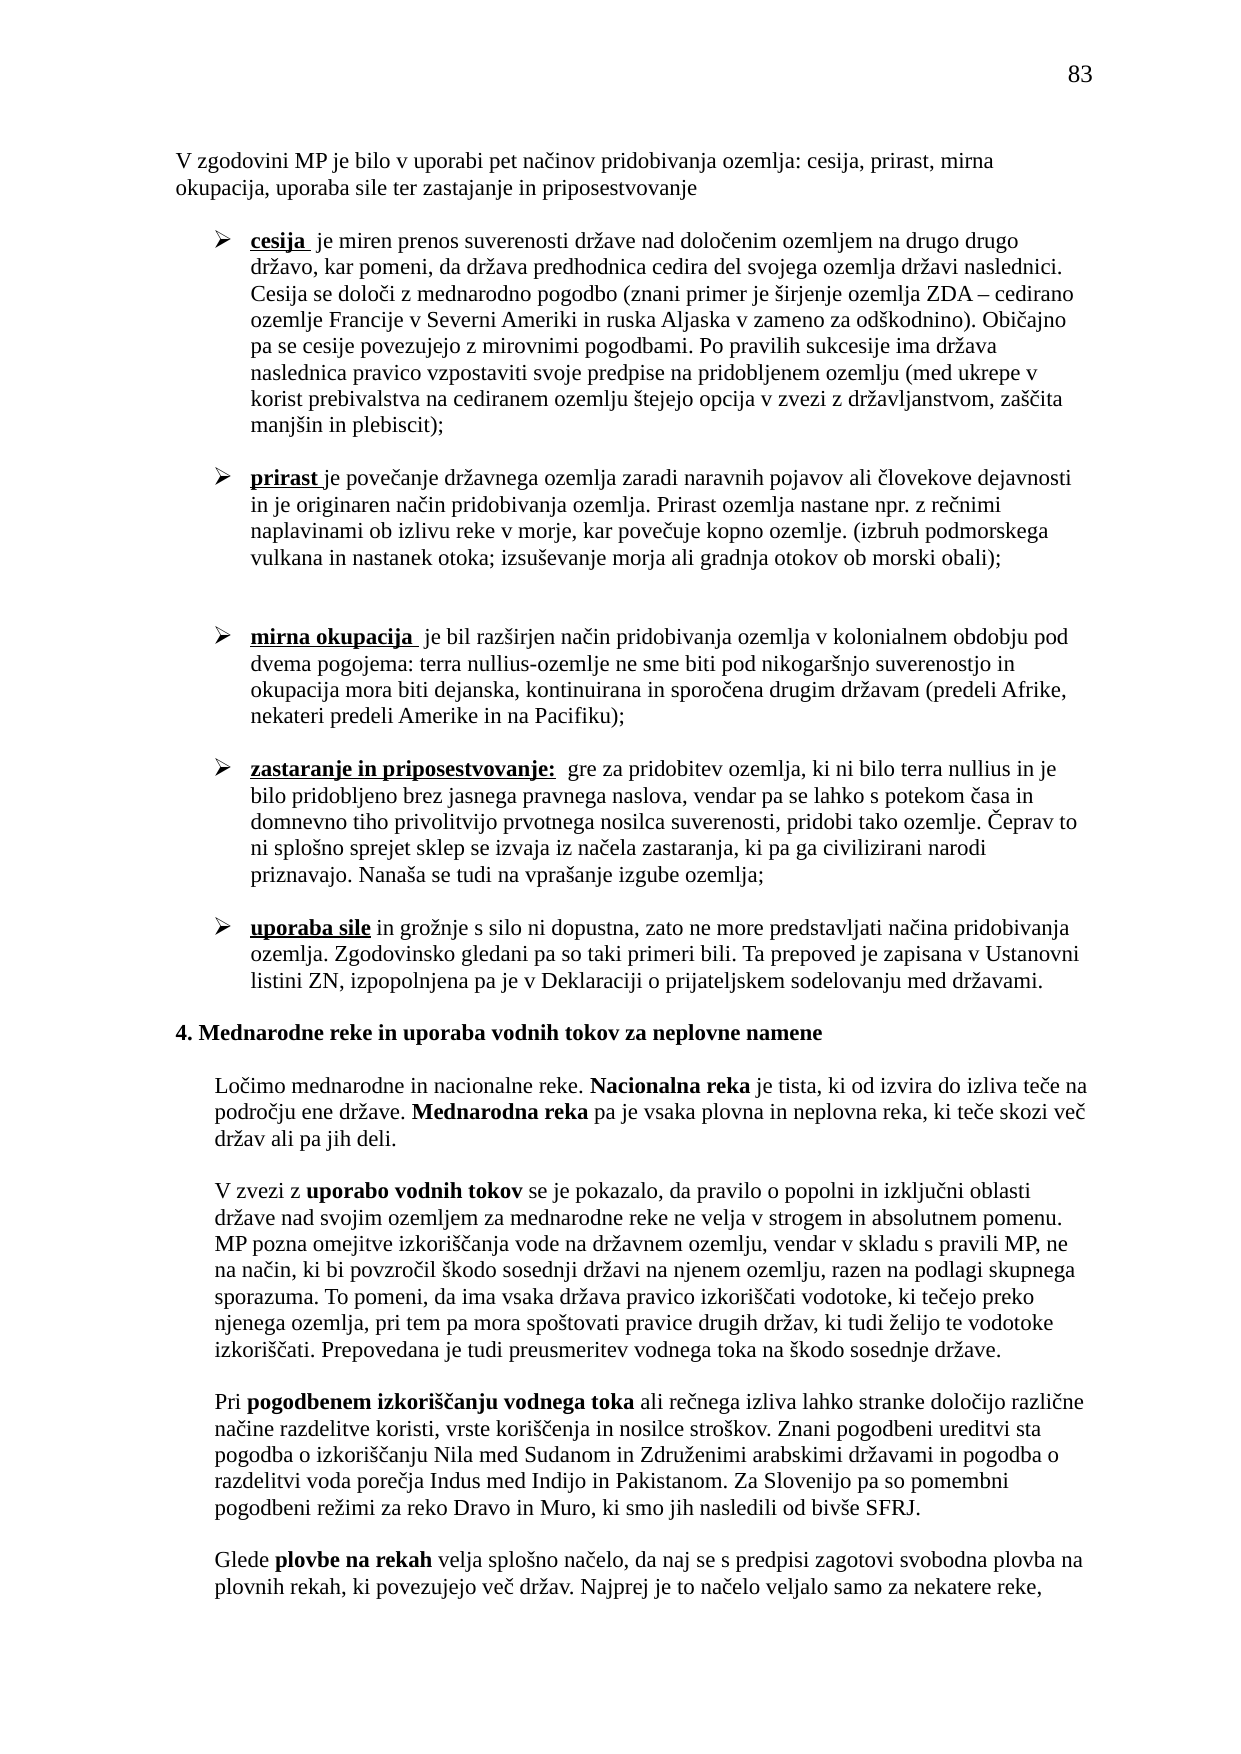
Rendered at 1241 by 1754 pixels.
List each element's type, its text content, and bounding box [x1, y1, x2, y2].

list cesija je miren prenos suverenosti države nad določenim ozemljem na drugo drugo državo, kar pomeni, da država predhodnica cedira del svojega ozemlja državi naslednici. Cesija se določi z mednarodno pogodbo (znani primer je širjenje ozemlja ZDA – cedirano ozemlje Francije v Severni Ameriki in ruska Aljaska v zameno za odškodnino). Običajno pa se cesije povezujejo z mirovnimi pogodbami. Po pravilih sukcesije ima država naslednica pravico vzpostaviti svoje predpise na pridobljenem ozemlju (med ukrepe v korist prebivalstva na cediranem ozemlju štejejo opcija v zvezi z državljanstvom, zaščita manjšin in plebiscit); [213, 227, 1093, 438]
text Glede plovbe na rekah velja splošno načelo, da naj se s predpisi zagotovi svobodna plovba na plovnih rekah, ki povezujejo več držav. Najprej je to načelo veljalo samo za nekatere reke, [214, 1546, 1093, 1599]
list prirast je povečanje državnega ozemlja zaradi naravnih pojavov ali človekove dejavnosti in je originaren način pridobivanja ozemlja. Prirast ozemlja nastane npr. z rečnimi naplavinami ob izlivu reke v morje, kar povečuje kopno ozemlje. (izbruh podmorskega vulkana in nastanek otoka; izsuševanje morja ali gradnja otokov ob morski obali); [213, 464, 1093, 570]
list zastaranje in priposestvovanje: gre za pridobitev ozemlja, ki ni bilo terra nullius in je bilo pridobljeno brez jasnega pravnega naslova, vendar pa se lahko s potekom časa in domnevno tiho privolitvijo prvotnega nosilca suverenosti, pridobi tako ozemlje. Čeprav to ni splošno sprejet sklep se izvaja iz načela zastaranja, ki pa ga civilizirani narodi priznavajo. Nanaša se tudi na vprašanje izgube ozemlja; [213, 755, 1093, 887]
list mirna okupacija je bil razširjen način pridobivanja ozemlja v kolonialnem obdobju pod dvema pogojema: terra nullius-ozemlje ne sme biti pod nikogaršnjo suverenostjo in okupacija mora biti dejanska, kontinuirana in sporočena drugim državam (predeli Afrike, nekateri predeli Amerike in na Pacifiku); [213, 623, 1093, 729]
list uporaba sile in grožnje s silo ni dopustna, zato ne more predstavljati načina pridobivanja ozemlja. Zgodovinsko gledani pa so taki primeri bili. Ta prepoved je zapisana v Ustanovni listini ZN, izpopolnjena pa je v Deklaraciji o prijateljskem sodelovanju med državami. [213, 913, 1093, 993]
text V zgodovini MP je bilo v uporabi pet načinov pridobivanja ozemlja: cesija, prirast, mirna okupacija, uporaba sile ter zastajanje in priposestvovanje [175, 148, 1093, 200]
text Ločimo mednarodne in nacionalne reke. Nacionalna reka je tista, ki od izvira do izliva teče na področju ene države. Mednarodna reka pa je vsaka plovna in neplovna reka, ki teče skozi več držav ali pa jih deli. [214, 1072, 1093, 1151]
text V zvezi z uporabo vodnih tokov se je pokazalo, da pravilo o popolni in izključni oblasti države nad svojim ozemljem za mednarodne reke ne velja v strogem in absolutnem pomenu. MP pozna omejitve izkoriščanja vode na državnem ozemlju, vendar v skladu s pravili MP, ne na način, ki bi povzročil škodo sosednji državi na njenem ozemlju, razen na podlagi skupnega sporazuma. To pomeni, da ima vsaka država pravico izkoriščati vodotoke, ki tečejo preko njenega ozemlja, pri tem pa mora spoštovati pravice drugih držav, ki tudi želijo te vodotoke izkoriščati. Prepovedana je tudi preusmeritev vodnega toka na škodo sosednje države. [214, 1177, 1093, 1362]
text Pri pogodbenem izkoriščanju vodnega toka ali rečnega izliva lahko stranke določijo različne načine razdelitve koristi, vrste koriščenja in nosilce stroškov. Znani pogodbeni ureditvi sta pogodba o izkoriščanju Nila med Sudanom in Združenimi arabskimi državami in pogodba o razdelitvi voda porečja Indus med Indijo in Pakistanom. Za Slovenijo pa so pomembni pogodbeni režimi za reko Dravo in Muro, ki smo jih nasledili od bivše SFRJ. [214, 1388, 1093, 1520]
text 4. Mednarodne reke in uporaba vodnih tokov za neplovne namene [175, 1019, 1093, 1046]
